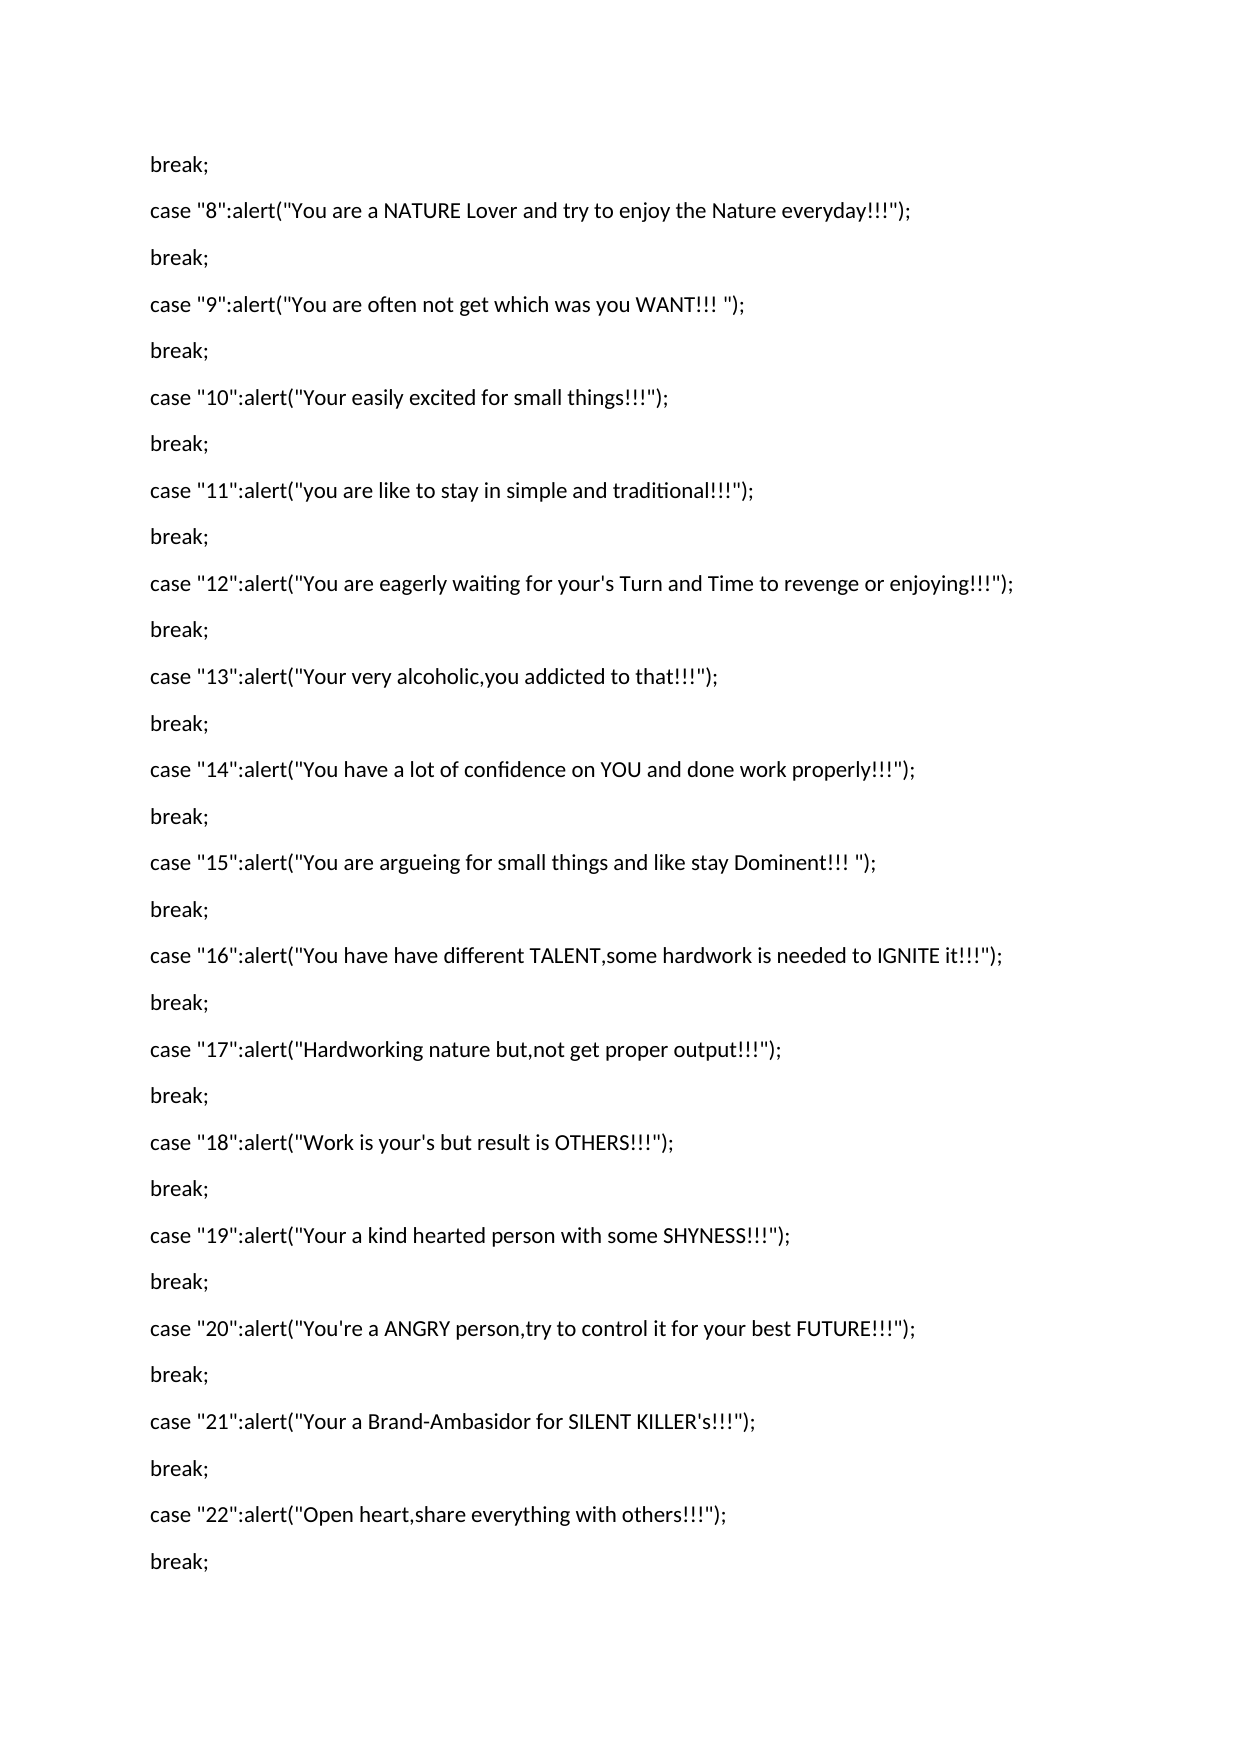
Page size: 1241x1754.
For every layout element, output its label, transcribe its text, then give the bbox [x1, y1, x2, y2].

text break; [150, 709, 1090, 737]
text case "9":alert("You are often not get which was you WANT!!! "); [150, 290, 1090, 318]
text break; [150, 429, 1090, 457]
text case "8":alert("You are a NATURE Lover and try to enjoy the Nature everyday!!!"); [150, 197, 1090, 224]
text case "18":alert("Work is your's but result is OTHERS!!!"); [150, 1128, 1090, 1156]
text break; [150, 1547, 1090, 1575]
text case "13":alert("Your very alcoholic,you addicted to that!!!"); [150, 662, 1090, 690]
text break; [150, 1361, 1090, 1389]
text break; [150, 895, 1090, 923]
text case "16":alert("You have have different TALENT,some hardwork is needed to IGNITE it!!!"); [150, 942, 1090, 969]
text case "15":alert("You are argueing for small things and like stay Dominent!!! "); [150, 848, 1090, 876]
text break; [150, 1267, 1090, 1296]
text break; [150, 802, 1090, 830]
text break; [150, 1174, 1090, 1202]
text break; [150, 150, 1090, 178]
text break; [150, 522, 1090, 551]
text case "22":alert("Open heart,share everything with others!!!"); [150, 1500, 1090, 1528]
text case "19":alert("Your a kind hearted person with some SHYNESS!!!"); [150, 1221, 1090, 1249]
text case "11":alert("you are like to stay in simple and traditional!!!"); [150, 476, 1090, 504]
text case "21":alert("Your a Brand-Ambasidor for SILENT KILLER's!!!"); [150, 1407, 1090, 1435]
text case "10":alert("Your easily excited for small things!!!"); [150, 383, 1090, 411]
text case "12":alert("You are eagerly waiting for your's Turn and Time to revenge or enjoying!!!"); [150, 569, 1090, 597]
text break; [150, 336, 1090, 364]
text case "20":alert("You're a ANGRY person,try to control it for your best FUTURE!!!"); [150, 1314, 1090, 1342]
text break; [150, 616, 1090, 644]
text break; [150, 243, 1090, 271]
text break; [150, 1454, 1090, 1482]
text case "14":alert("You have a lot of confidence on YOU and done work properly!!!"); [150, 755, 1090, 783]
text case "17":alert("Hardworking nature but,not get proper output!!!"); [150, 1035, 1090, 1063]
text break; [150, 1081, 1090, 1109]
text break; [150, 988, 1090, 1016]
